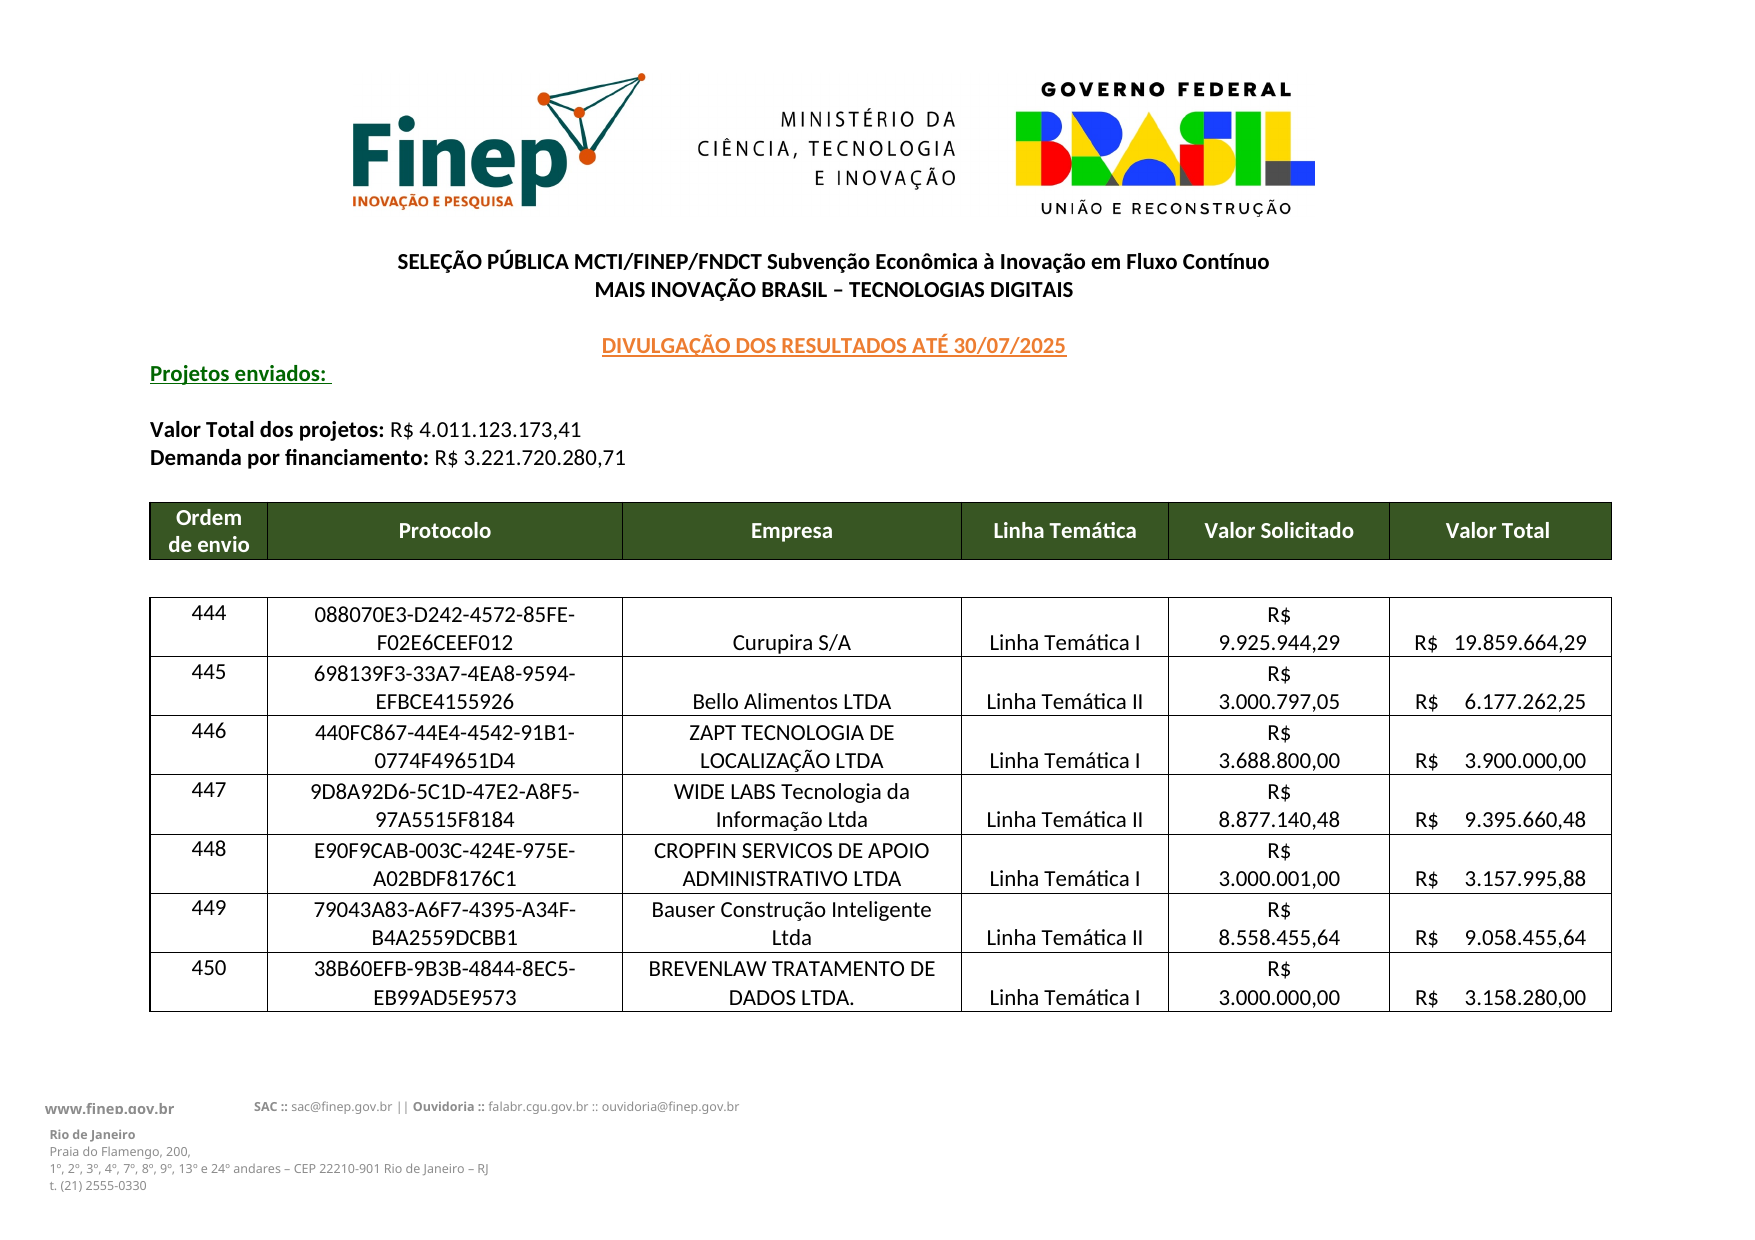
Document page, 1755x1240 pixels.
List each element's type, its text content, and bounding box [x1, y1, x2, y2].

table_cell ZAPT TECNOLOGIA DE LOCALIZAÇÃO LTDA [623, 716, 961, 774]
table_cell Linha Temática I [962, 598, 1168, 656]
table_cell 446 [151, 716, 267, 774]
table_cell R$ 8.877.140,48 [1169, 775, 1389, 833]
table_cell 444 [151, 598, 267, 656]
table_cell R$ 3.000.000,00 [1169, 953, 1389, 1011]
table_cell R$ 3.000.001,00 [1169, 835, 1389, 892]
table_cell 447 [151, 775, 267, 833]
table_cell R$ 19.859.664,29 [1390, 598, 1611, 656]
table_cell BREVENLAW TRATAMENTO DE DADOS LTDA. [623, 953, 961, 1011]
table_cell WIDE LABS Tecnologia da Informação Ltda [623, 775, 961, 833]
table_cell R$ 3.900.000,00 [1390, 716, 1611, 774]
table_cell Linha Temática II [962, 775, 1168, 833]
table_cell Curupira S/A [623, 598, 961, 656]
table_cell R$ 9.395.660,48 [1390, 775, 1611, 833]
table_cell CROPFIN SERVICOS DE APOIO ADMINISTRATIVO LTDA [623, 835, 961, 892]
table_cell R$ 3.158.280,00 [1390, 953, 1611, 1011]
table_cell R$ 6.177.262,25 [1390, 657, 1611, 715]
table_cell R$ 8.558.455,64 [1169, 894, 1389, 952]
table_cell 445 [151, 657, 267, 715]
table_cell 440FC867-44E4-4542-91B1-0774F49651D4 [268, 716, 622, 774]
table_cell Linha Temática II [962, 657, 1168, 715]
table_cell 9D8A92D6-5C1D-47E2-A8F5-97A5515F8184 [268, 775, 622, 833]
table_cell 698139F3-33A7-4EA8-9594-EFBCE4155926 [268, 657, 622, 715]
table_cell Linha Temática I [962, 835, 1168, 892]
table_cell 449 [151, 894, 267, 952]
table_cell 79043A83-A6F7-4395-A34F-B4A2559DCBB1 [268, 894, 622, 952]
table_cell 448 [151, 835, 267, 892]
table_cell R$ 3.688.800,00 [1169, 716, 1389, 774]
table_cell R$ 9.925.944,29 [1169, 598, 1389, 656]
table_cell E90F9CAB-003C-424E-975E-A02BDF8176C1 [268, 835, 622, 892]
table_cell R$ 9.058.455,64 [1390, 894, 1611, 952]
table_cell Bauser Construção Inteligente Ltda [623, 894, 961, 952]
table_cell R$ 3.000.797,05 [1169, 657, 1389, 715]
table_cell 088070E3-D242-4572-85FE-F02E6CEEF012 [268, 598, 622, 656]
table_cell Linha Temática I [962, 716, 1168, 774]
table_cell R$ 3.157.995,88 [1390, 835, 1611, 892]
table_cell 38B60EFB-9B3B-4844-8EC5-EB99AD5E9573 [268, 953, 622, 1011]
table_cell 450 [151, 953, 267, 1011]
table_cell Linha Temática I [962, 953, 1168, 1011]
table_cell Bello Alimentos LTDA [623, 657, 961, 715]
table_cell Linha Temática II [962, 894, 1168, 952]
